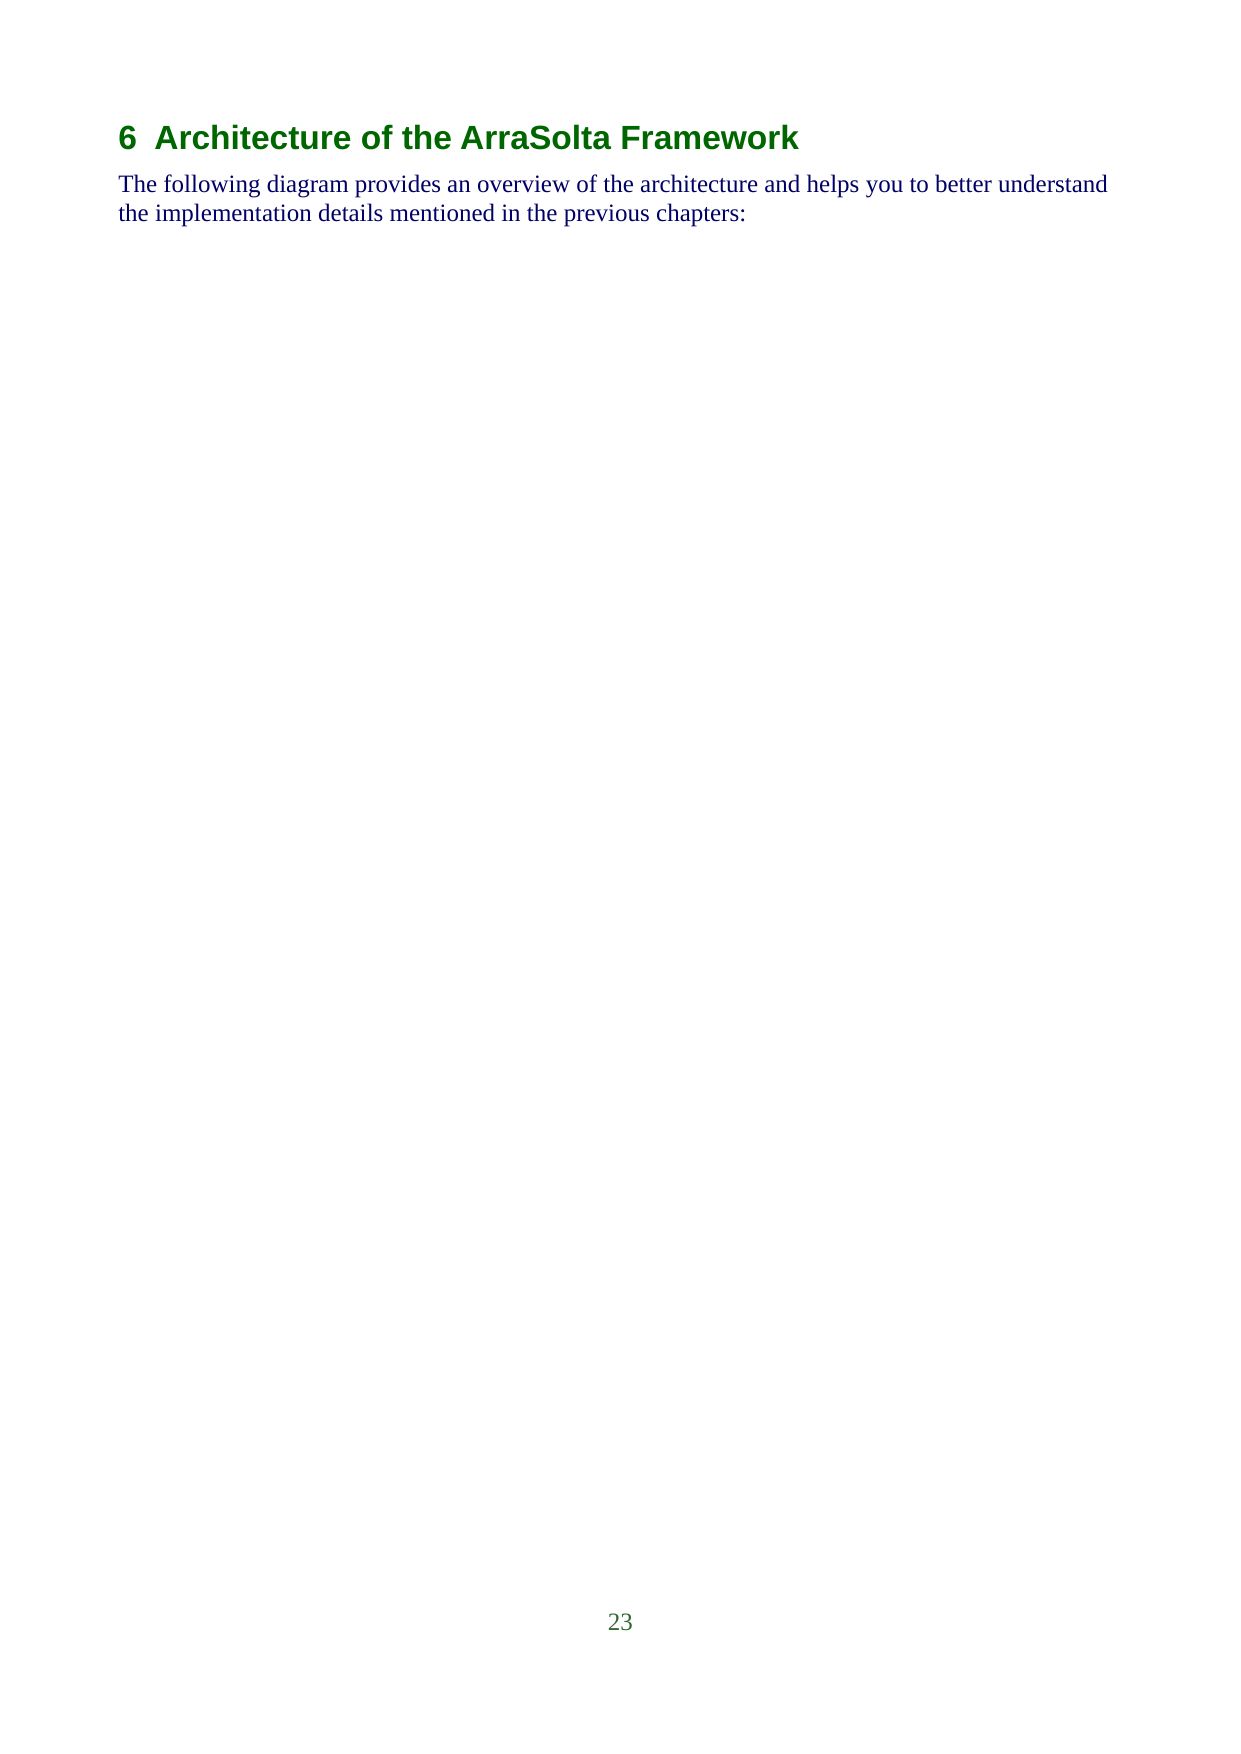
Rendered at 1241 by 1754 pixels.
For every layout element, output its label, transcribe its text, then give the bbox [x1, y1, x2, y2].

subtitle 6 Architecture of the ArraSolta Framework [118, 118, 1122, 157]
text The following diagram provides an overview of the architecture and helps you to better understand the implementation details mentioned in the previous chapters: [118, 169, 1122, 227]
